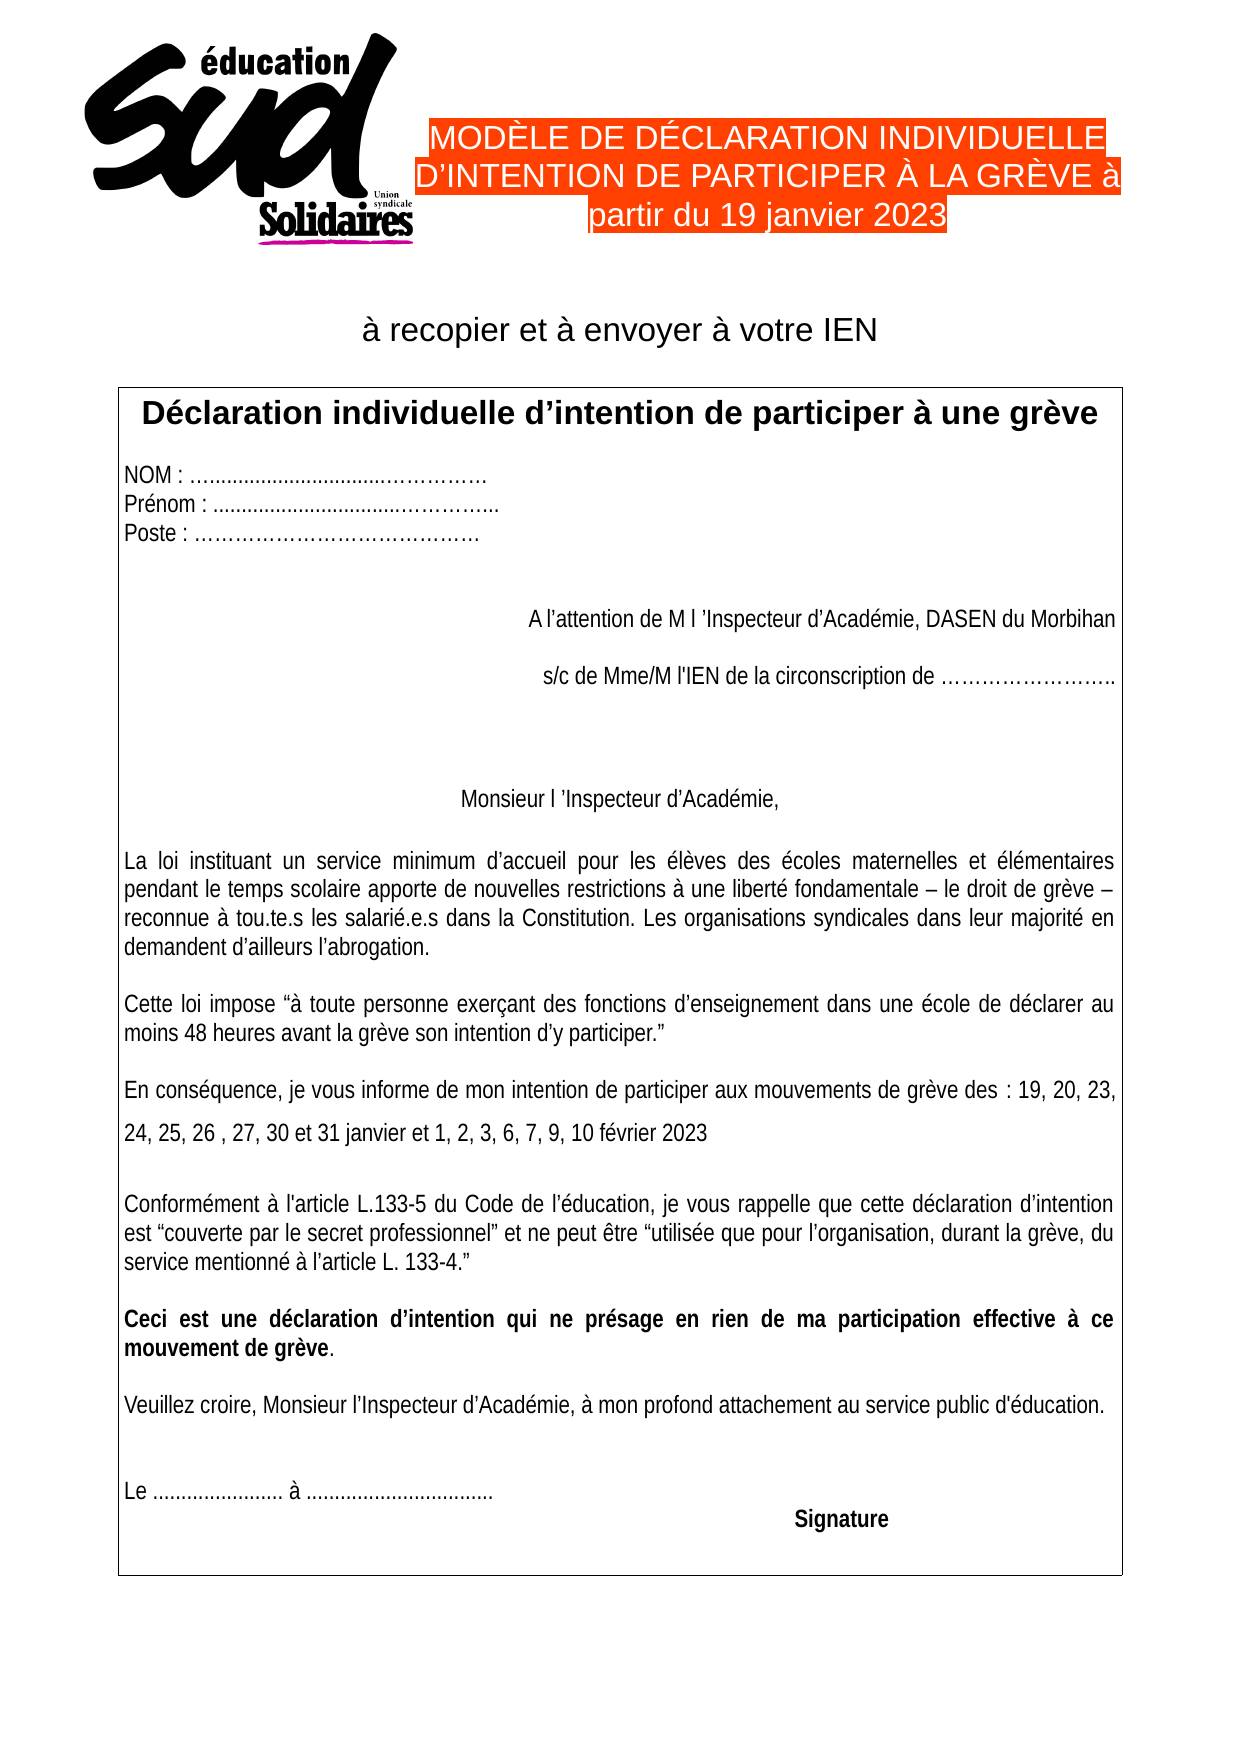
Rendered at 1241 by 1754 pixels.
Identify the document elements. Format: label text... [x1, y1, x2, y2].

text à recopier et à envoyer à votre IEN [118, 310, 1122, 349]
text MODÈLE DE DÉCLARATION INDIVIDUELLE D’INTENTION DE PARTICIPER À LA GRÈVE à partir du 19 janvier 2023 [118, 118, 1122, 233]
table_header Déclaration individuelle d’intention de participer à une grève NOM : …...............................…………… Prénom : .................................…………... Poste : …………………………………… A l’attention de M l ’Inspecteur d’Académie, DASEN du Morbihan s/c de Mme/M l'IEN de la circonscription de …………………….. Monsieur l ’Inspecteur d’Académie, La loi instituant un service minimum d’accueil pour les élèves des écoles maternelles et élémentaires pendant le temps scolaire apporte de nouvelles restrictions à une liberté fondamentale – le droit de grève – reconnue à tou.te.s les salarié.e.s dans la Constitution. Les organisations syndicales dans leur majorité en demandent d’ailleurs l’abrogation. Cette loi impose “à toute personne exerçant des fonctions d’enseignement dans une école de déclarer au moins 48 heures avant la grève son intention d’y participer.” En conséquence, je vous informe de mon intention de participer aux mouvements de grève des : 19, 20, 23, 24, 25, 26 , 27, 30 et 31 janvier et 1, 2, 3, 6, 7, 9, 10 février 2023 Conformément à l'article L.133-5 du Code de l’éducation, je vous rappelle que cette déclaration d’intention est “couverte par le secret professionnel” et ne peut être “utilisée que pour l’organisation, durant la grève, du service mentionné à l’article L. 133-4.” Ceci est une déclaration d’intention qui ne présage en rien de ma participation effective à ce mouvement de grève. Veuillez croire, Monsieur l’Inspecteur d’Académie, à mon profond attachement au service public d'éducation. Le ....................... à ................................. Signature [119, 388, 1122, 1575]
